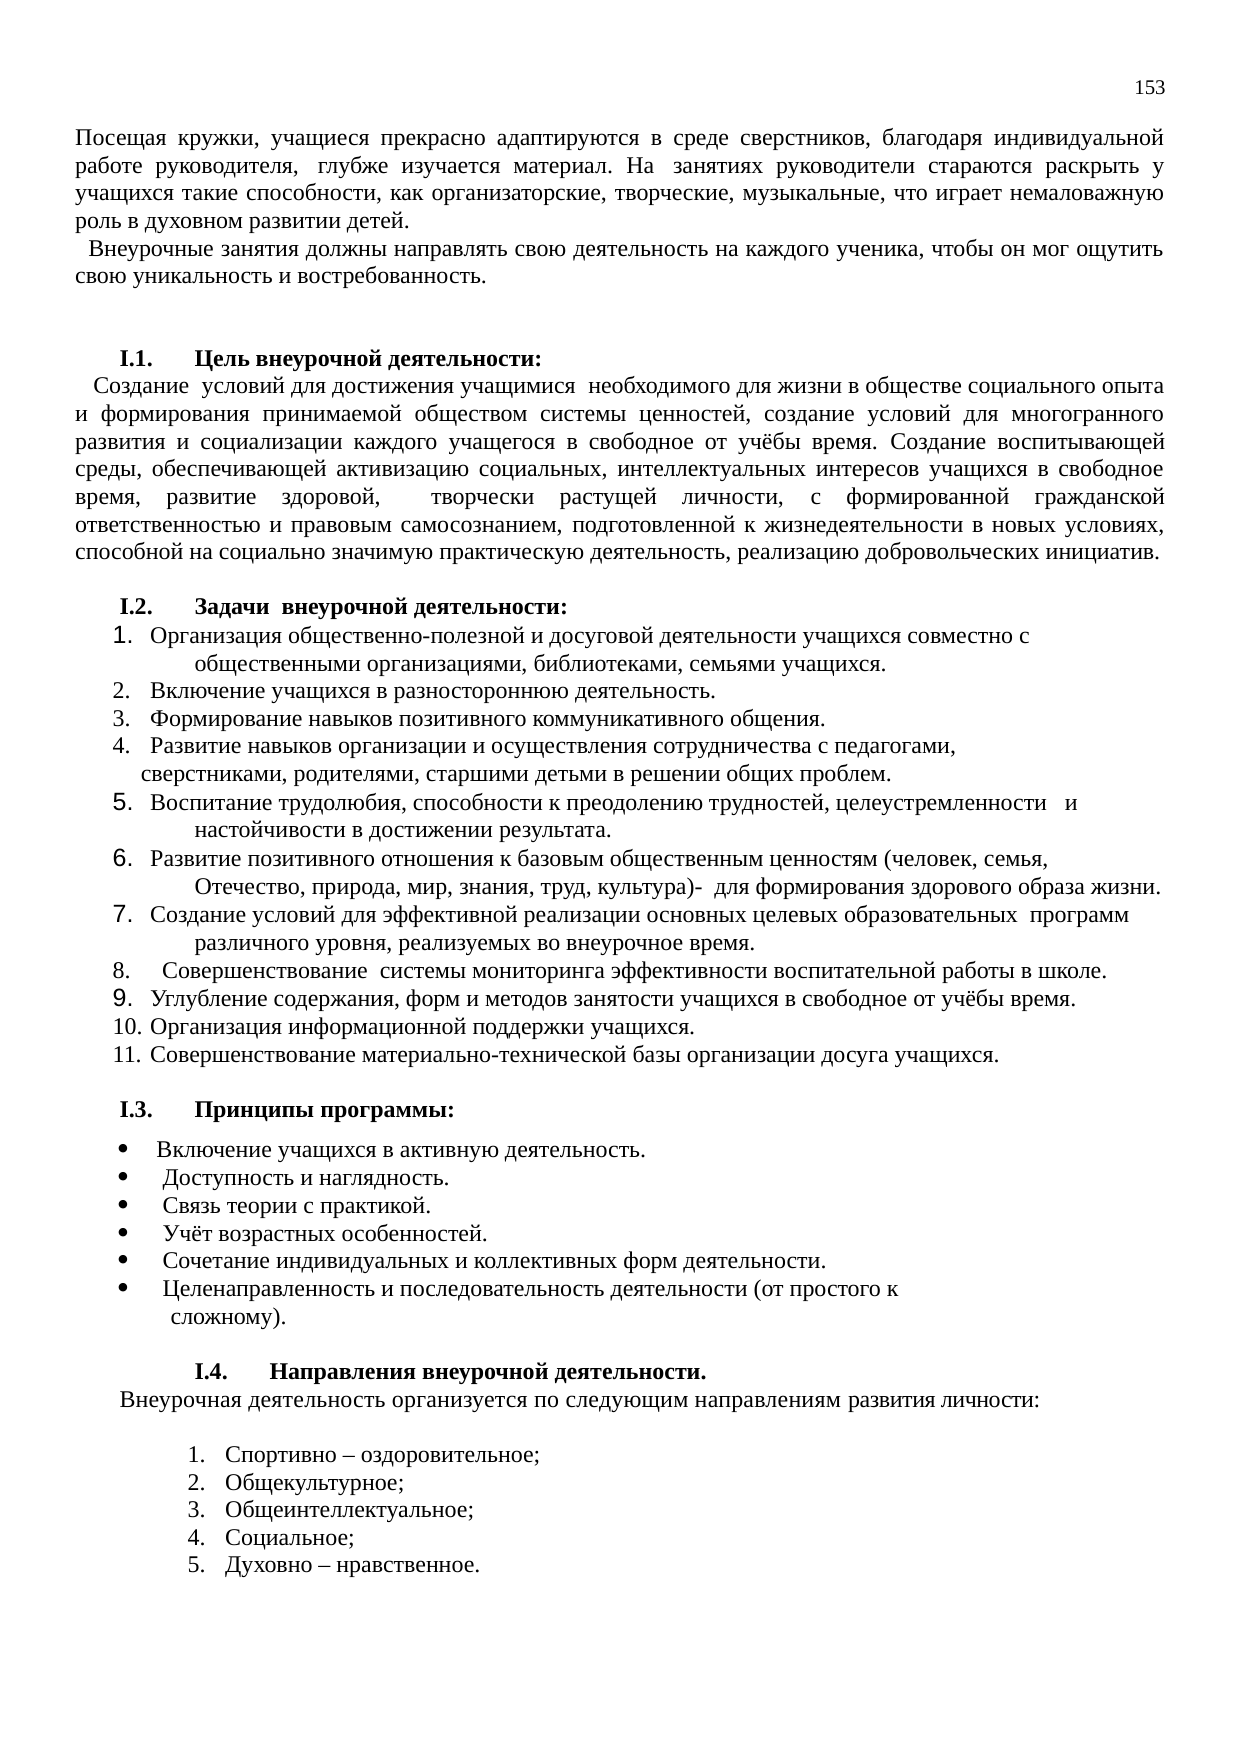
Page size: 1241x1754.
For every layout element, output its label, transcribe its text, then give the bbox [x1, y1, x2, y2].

list Духовно – нравственное. [187, 1550, 1165, 1578]
list Направления внеурочной деятельности. [194, 1357, 1165, 1385]
list Спортивно – оздоровительное; [187, 1440, 1165, 1468]
list Цель внеурочной деятельности: [119, 344, 1165, 372]
list Задачи внеурочной деятельности: [119, 592, 1165, 620]
text сложному). [75, 1302, 1165, 1329]
text Внеурочные занятия должны направлять свою деятельность на каждого ученика, чтобы он мог ощутить свою уникальность и востребованность. [75, 233, 1165, 289]
text Создание условий для достижения учащимися необходимого для жизни в обществе социального опыта и формирования принимаемой обществом системы ценностей, создание условий для многогранного развития и социализации каждого учащегося в свободное от учёбы время. Создание воспитывающей среды, обеспечивающей активизацию социальных, интеллектуальных интересов учащихся в свободное время, развитие здоровой, творчески растущей личности, с формированной гражданской ответственностью и правовым самосознанием, подготовленной к жизнедеятельности в новых условиях, способной на социально значимую практическую деятельность, реализацию добровольческих инициатив. [75, 372, 1165, 565]
list Организация общественно-полезной и досуговой деятельности учащихся совместно с общественными организациями, библиотеками, семьями учащихся. [112, 620, 1165, 676]
list Учёт возрастных особенностей. [119, 1218, 1165, 1246]
list Доступность и наглядность. [119, 1163, 1165, 1191]
list Создание условий для эффективной реализации основных целевых образовательных программ различного уровня, реализуемых во внеурочное время. [112, 899, 1165, 956]
text сверстниками, родителями, старшими детьми в решении общих проблем. [75, 759, 1165, 787]
list Включение учащихся в разностороннюю деятельность. [112, 676, 1165, 704]
list Сочетание индивидуальных и коллективных форм деятельности. [119, 1246, 1165, 1274]
list Включение учащихся в активную деятельность. [119, 1135, 1165, 1163]
list Общеинтеллектуальное; [187, 1495, 1165, 1523]
list Общекультурное; [187, 1468, 1165, 1495]
list Воспитание трудолюбия, способности к преодолению трудностей, целеустремленности и настойчивости в достижении результата. [112, 787, 1165, 843]
list Социальное; [187, 1523, 1165, 1550]
list Организация информационной поддержки учащихся. [112, 1012, 1165, 1040]
list Формирование навыков позитивного коммуникативного общения. [112, 704, 1165, 732]
list Целенаправленность и последовательность деятельности (от простого к [119, 1274, 1165, 1302]
list Углубление содержания, форм и методов занятости учащихся в свободное от учёбы время. [112, 983, 1165, 1012]
list Развитие позитивного отношения к базовым общественным ценностям (человек, семья, Отечество, природа, мир, знания, труд, культура)- для формирования здорового образа жизни. [112, 843, 1165, 899]
list Совершенствование системы мониторинга эффективности воспитательной работы в школе. [112, 956, 1165, 983]
text Посещая кружки, учащиеся прекрасно адаптируются в среде сверстников, благодаря индивидуальной работе руководителя, глубже изучается материал. На занятиях руководители стараются раскрыть у учащихся такие способности, как организаторские, творческие, музыкальные, что играет немаловажную роль в духовном развитии детей. [75, 123, 1165, 233]
list Принципы программы: [119, 1095, 1165, 1123]
list Развитие навыков организации и осуществления сотрудничества с педагогами, [112, 732, 1165, 759]
list Связь теории с практикой. [119, 1191, 1165, 1218]
text Внеурочная деятельность организуется по следующим направлениям развития личности: [119, 1385, 1165, 1412]
list Совершенствование материально-технической базы организации досуга учащихся. [112, 1040, 1165, 1067]
